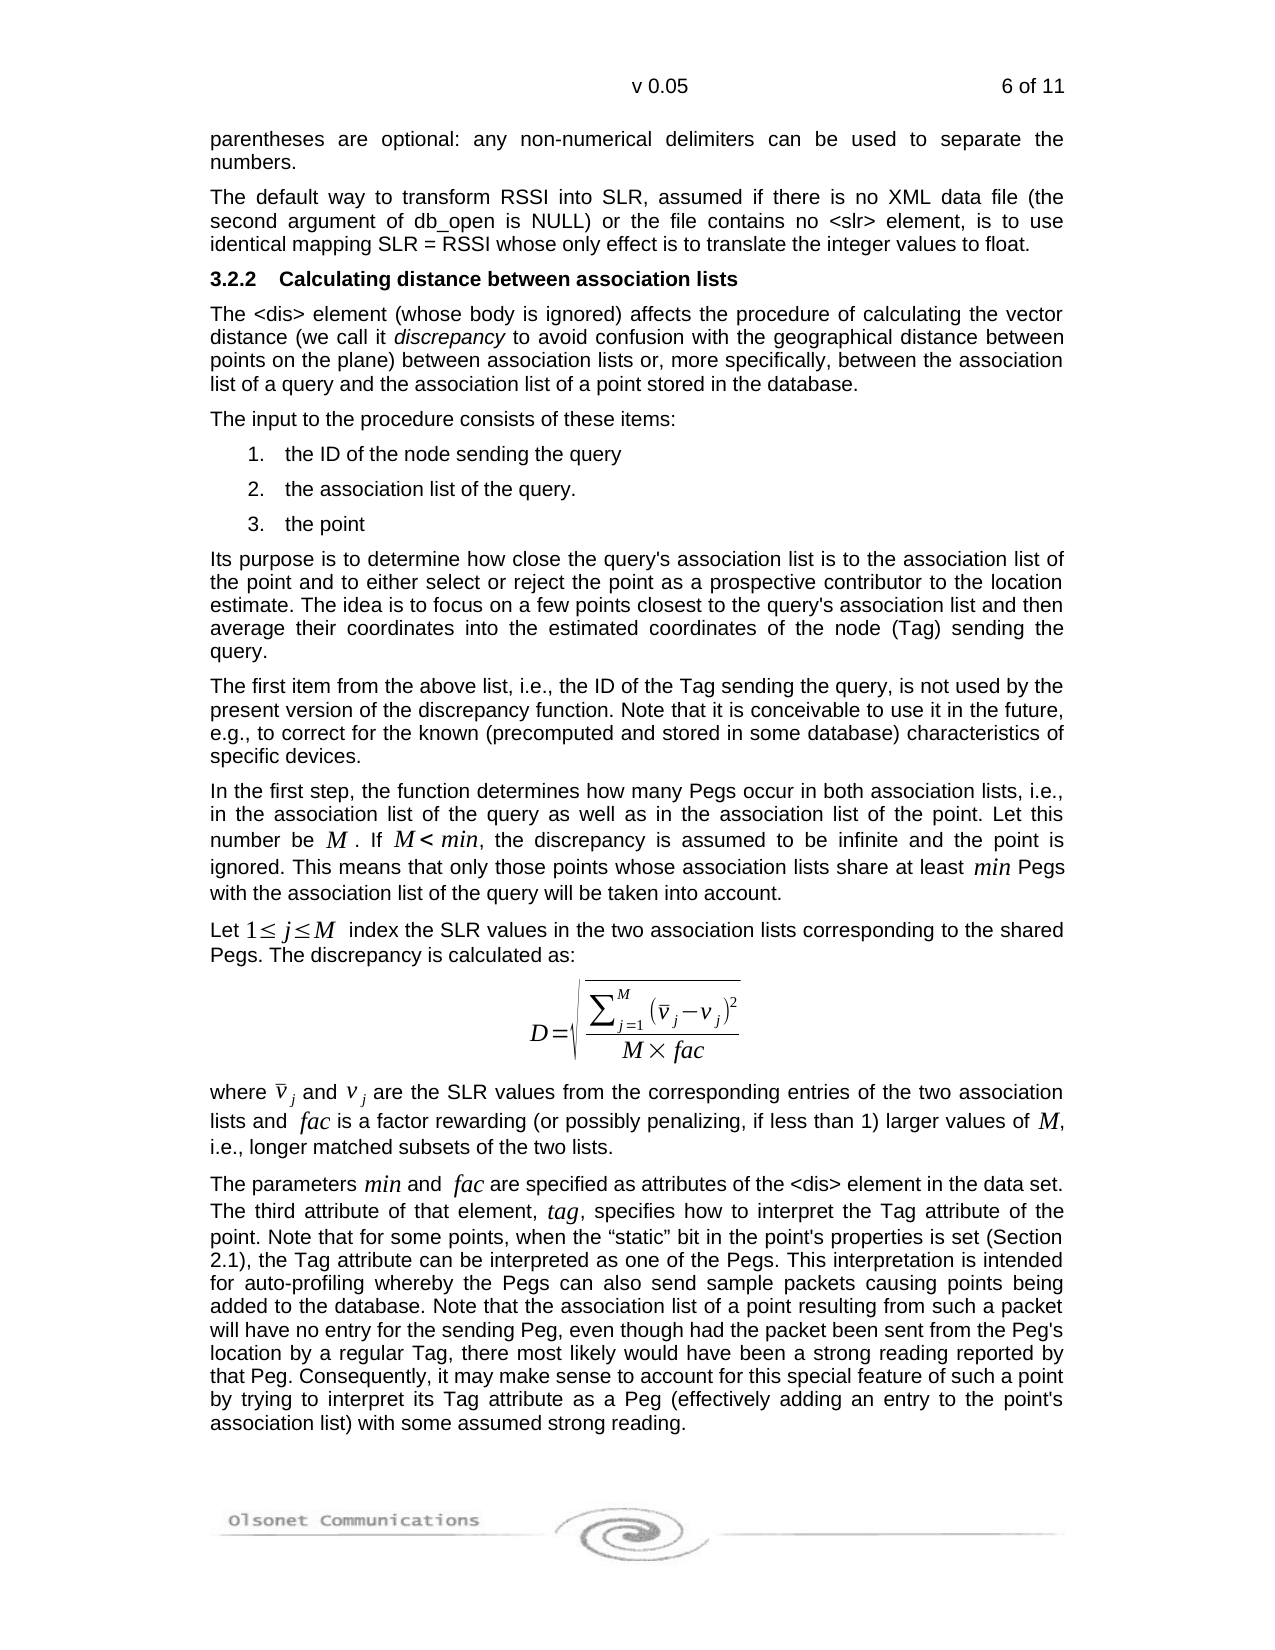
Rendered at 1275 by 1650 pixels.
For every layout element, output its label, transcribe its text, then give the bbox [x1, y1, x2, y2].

text The first item from the above list, i.e., the ID of the Tag sending the query, is not used by the present version of the discrepancy function. Note that it is conceivable to use it in the future, e.g., to correct for the known (precomputed and stored in some database) characteristics of specific devices. [210, 675, 1065, 768]
subtitle Calculating distance between association lists [210, 267, 1065, 291]
list the ID of the node sending the query [247, 442, 1065, 465]
text The default way to transform RSSI into SLR, assumed if there is no XML data file (the second argument of db_open is NULL) or the file contains no <slr> element, is to use identical mapping SLR = RSSI whose only effect is to translate the integer values to float. [210, 186, 1065, 256]
picture [210, 1492, 1065, 1584]
list the association list of the query. [247, 477, 1065, 500]
text where and are the SLR values from the corresponding entries of the two association lists and is a factor rewarding (or possibly penalizing, if less than 1) larger values of , i.e., longer matched subsets of the two lists. [210, 1076, 1065, 1158]
list the point [247, 512, 1065, 535]
text Let index the SLR values in the two association lists corresponding to the shared Pegs. The discrepancy is calculated as: [210, 916, 1065, 967]
text In the first step, the function determines how many Pegs occur in both association lists, i.e., in the association list of the query as well as in the association list of the point. Let this number be . If , the discrepancy is assumed to be infinite and the point is ignored. This means that only those points whose association lists share at least Pegs with the association list of the query will be taken into account. [210, 780, 1065, 904]
text parentheses are optional: any non-numerical delimiters can be used to separate the numbers. [210, 128, 1065, 174]
text The input to the procedure consists of these items: [210, 407, 1065, 430]
text The parameters and are specified as attributes of the <dis> element in the data set. The third attribute of that element, , specifies how to interpret the Tag attribute of the point. Note that for some points, when the “static” bit in the point's properties is set (Section 2.1), the Tag attribute can be interpreted as one of the Pegs. This interpretation is intended for auto-profiling whereby the Pegs can also send sample packets causing points being added to the database. Note that the association list of a point resulting from such a packet will have no entry for the sending Peg, even though had the packet been sent from the Peg's location by a regular Tag, there most likely would have been a strong reading reported by that Peg. Consequently, it may make sense to account for this special feature of such a point by trying to interpret its Tag attribute as a Peg (effectively adding an entry to the point's association list) with some assumed strong reading. [210, 1170, 1065, 1434]
text Its purpose is to determine how close the query's association list is to the association list of the point and to either select or reject the point as a prospective contributor to the location estimate. The idea is to focus on a few points closest to the query's association list and then average their coordinates into the estimated coordinates of the node (Tag) sending the query. [210, 547, 1065, 663]
text The <dis> element (whose body is ignored) affects the procedure of calculating the vector distance (we call it discrepancy to avoid confusion with the geographical distance between points on the plane) between association lists or, more specifically, between the association list of a query and the association list of a point stored in the database. [210, 302, 1065, 395]
